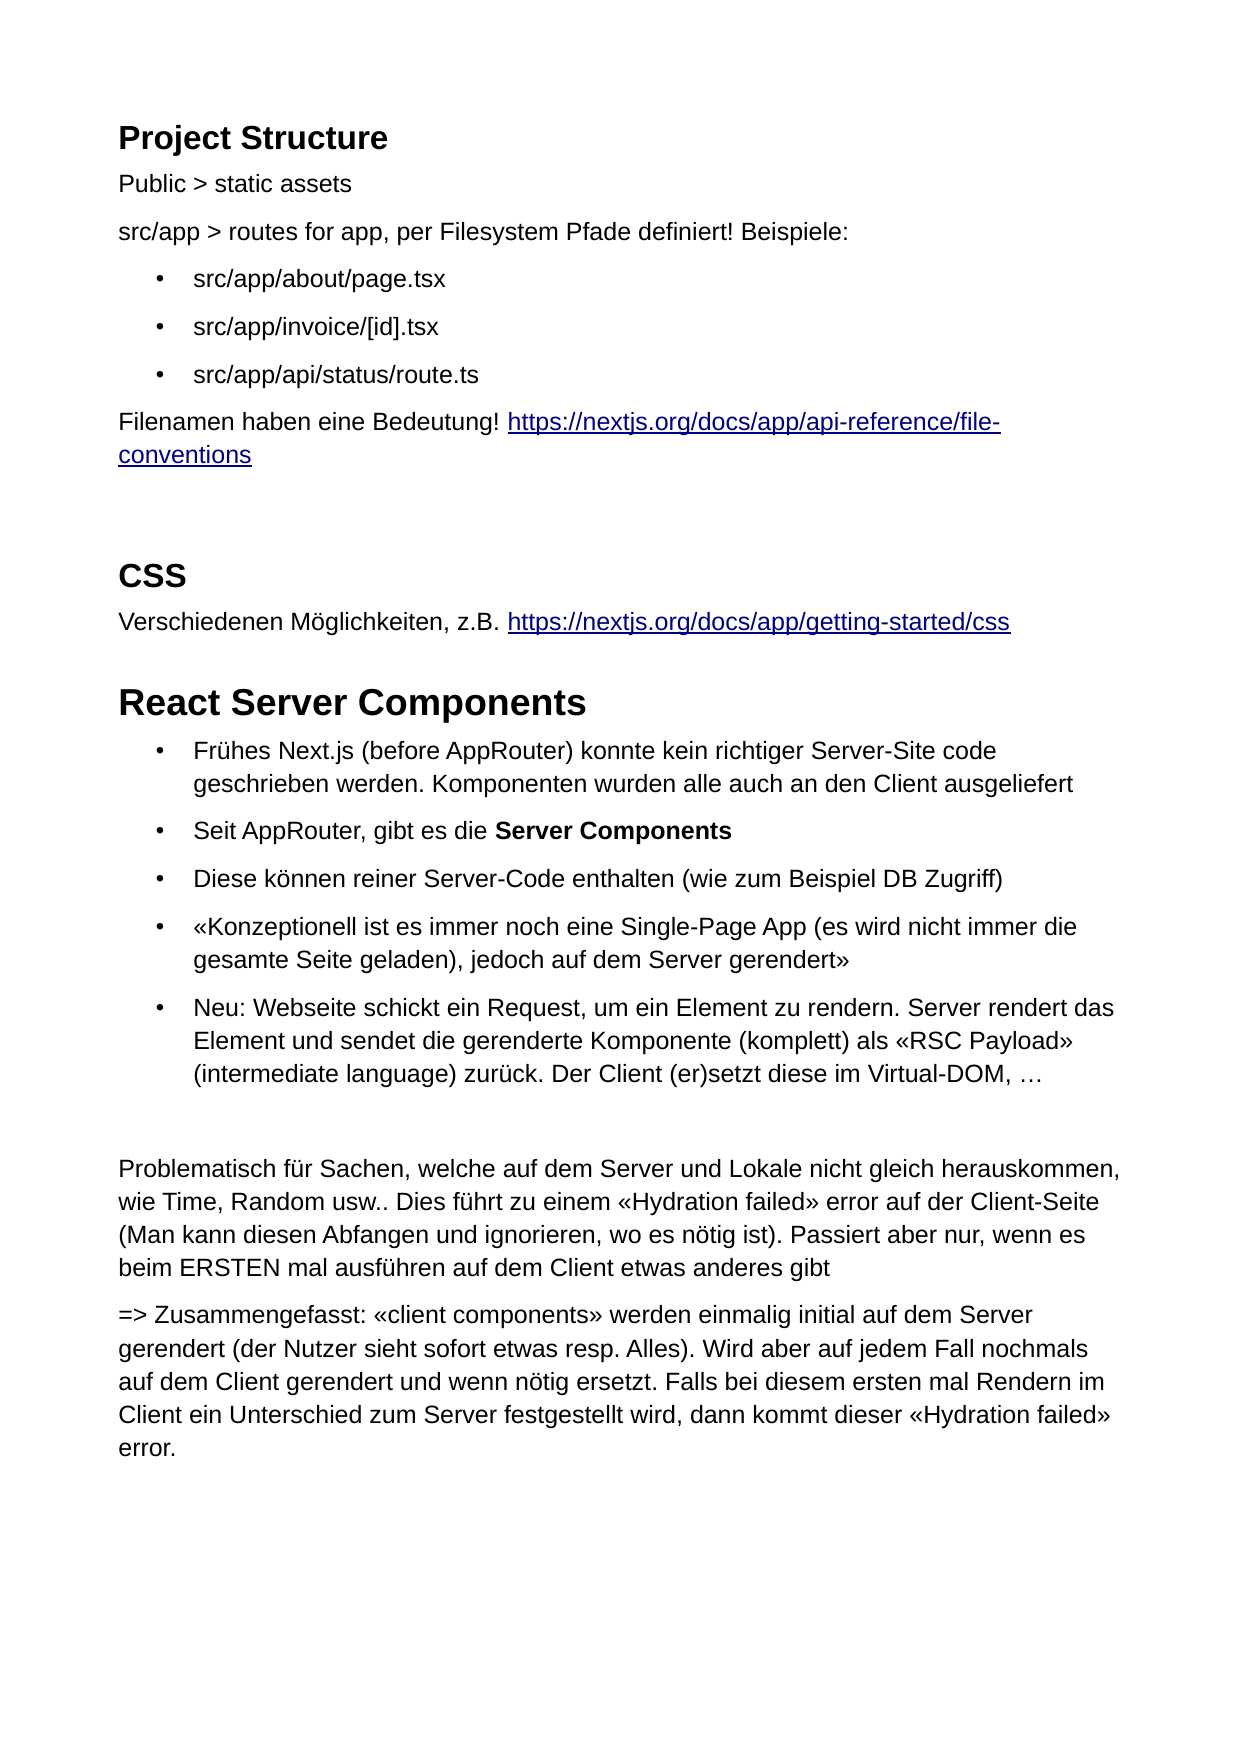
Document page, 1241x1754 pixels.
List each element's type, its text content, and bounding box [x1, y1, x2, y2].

text src/app > routes for app, per Filesystem Pfade definiert! Beispiele: [118, 217, 1122, 245]
list src/app/invoice/[id].tsx [156, 312, 1122, 341]
text Filenamen haben eine Bedeutung! https://nextjs.org/docs/app/api-reference/file-conventions [118, 407, 1122, 469]
list src/app/api/status/route.ts [156, 360, 1122, 388]
list Seit AppRouter, gibt es die Server Components [156, 816, 1122, 845]
subtitle CSS [118, 556, 1122, 595]
list Diese können reiner Server-Code enthalten (wie zum Beispiel DB Zugriff) [156, 864, 1122, 893]
subtitle React Server Components [118, 680, 1122, 723]
list Frühes Next.js (before AppRouter) konnte kein richtiger Server-Site code geschrieben werden. Komponenten wurden alle auch an den Client ausgeliefert [156, 736, 1122, 797]
text => Zusammengefasst: «client components» werden einmalig initial auf dem Server gerendert (der Nutzer sieht sofort etwas resp. Alles). Wird aber auf jedem Fall nochmals auf dem Client gerendert und wenn nötig ersetzt. Falls bei diesem ersten mal Rendern im Client ein Unterschied zum Server festgestellt wird, dann kommt dieser «Hydration failed» error. [118, 1301, 1122, 1461]
subtitle Project Structure [118, 118, 1122, 157]
text Problematisch für Sachen, welche auf dem Server und Lokale nicht gleich herauskommen, wie Time, Random usw.. Dies führt zu einem «Hydration failed» error auf der Client-Seite (Man kann diesen Abfangen und ignorieren, wo es nötig ist). Passiert aber nur, wenn es beim ERSTEN mal ausführen auf dem Client etwas anderes gibt [118, 1154, 1122, 1282]
list «Konzeptionell ist es immer noch eine Single-Page App (es wird nicht immer die gesamte Seite geladen), jedoch auf dem Server gerendert» [156, 912, 1122, 974]
text Public > static assets [118, 169, 1122, 198]
text Verschiedenen Möglichkeiten, z.B. https://nextjs.org/docs/app/getting-started/css [118, 607, 1122, 636]
list Neu: Webseite schickt ein Request, um ein Element zu rendern. Server rendert das Element und sendet die gerenderte Komponente (komplett) als «RSC Payload» (intermediate language) zurück. Der Client (er)setzt diese im Virtual-DOM, … [156, 992, 1122, 1087]
list src/app/about/page.tsx [156, 264, 1122, 293]
